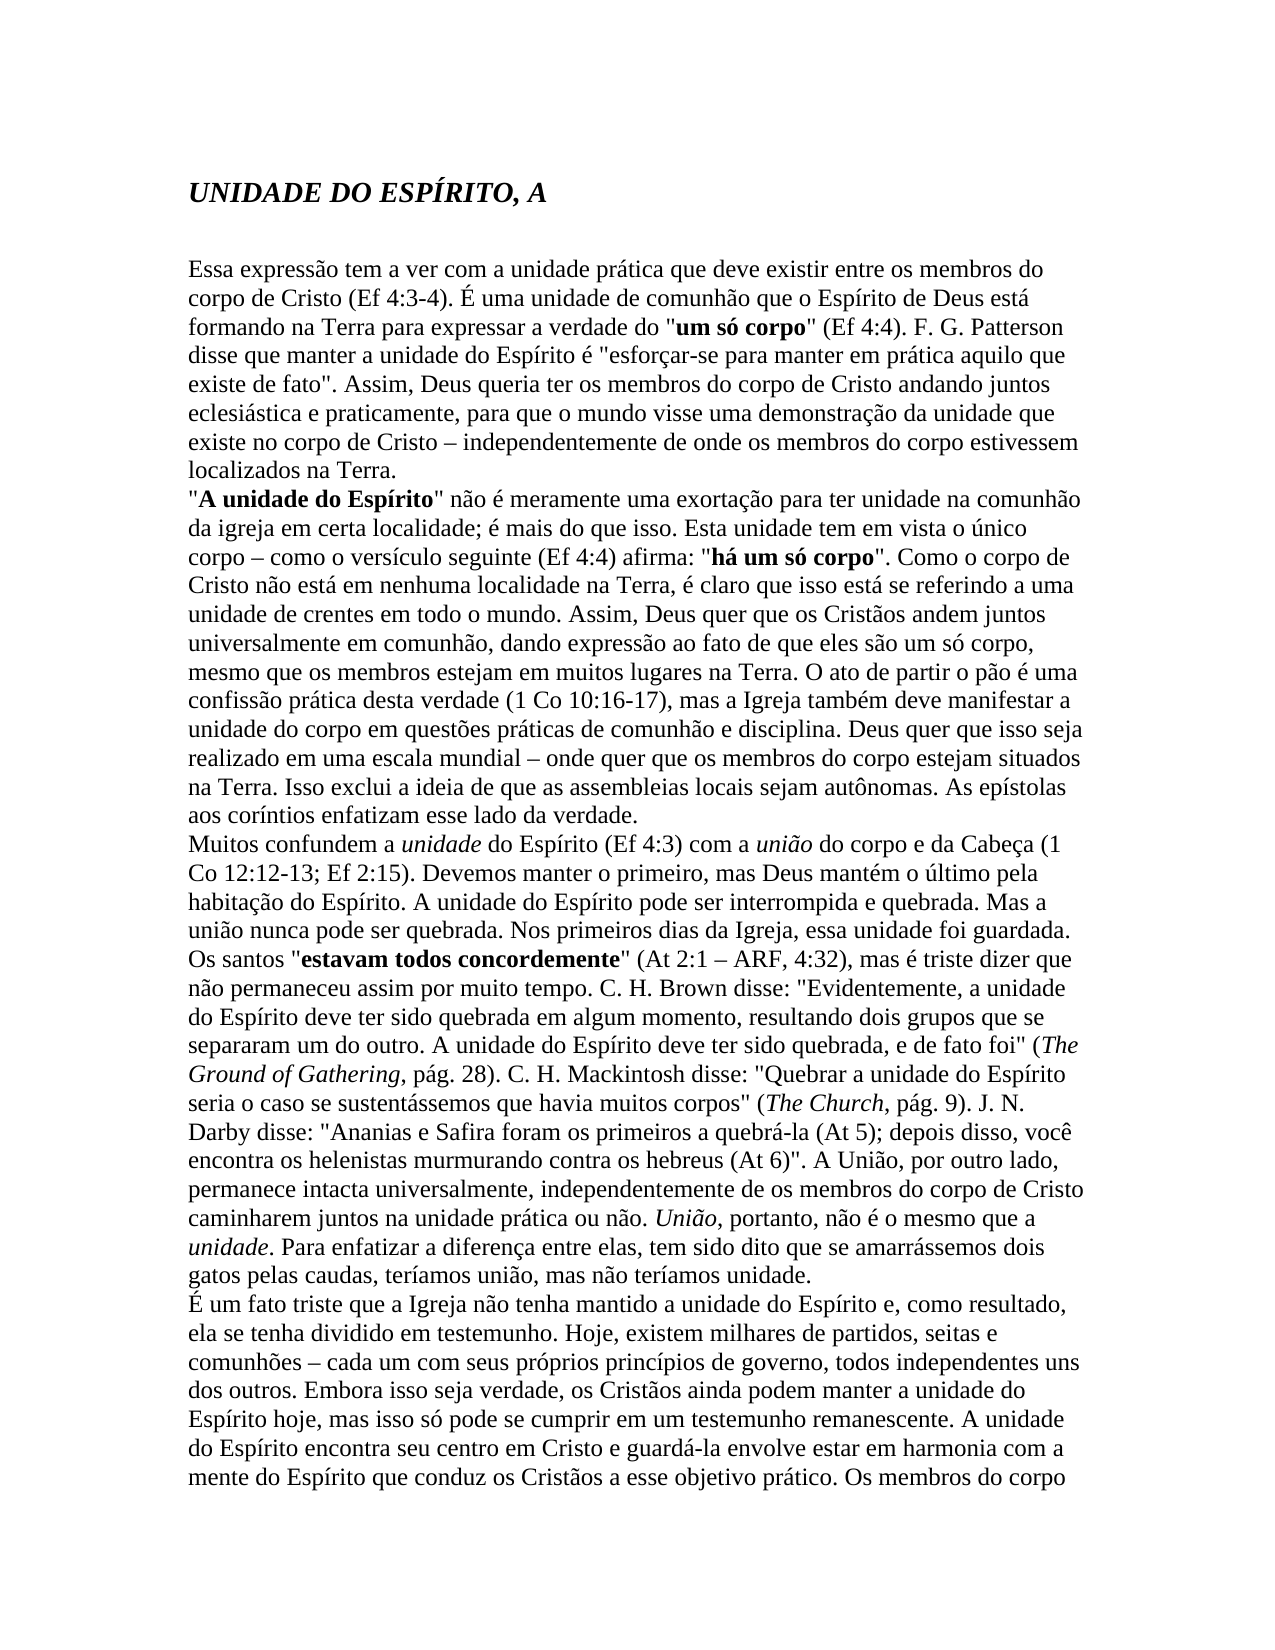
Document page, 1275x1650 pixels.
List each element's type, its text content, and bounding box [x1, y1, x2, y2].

text "A unidade do Espírito" não é meramente uma exortação para ter unidade na comunhão da igreja em certa localidade; é mais do que isso. Esta unidade tem em vista o único corpo – como o versículo seguinte (Ef 4:4) afirma: "há um só corpo". Como o corpo de Cristo não está em nenhuma localidade na Terra, é claro que isso está se referindo a uma unidade de crentes em todo o mundo. Assim, Deus quer que os Cristãos andem juntos universalmente em comunhão, dando expressão ao fato de que eles são um só corpo, mesmo que os membros estejam em muitos lugares na Terra. O ato de partir o pão é uma confissão prática desta verdade (1 Co 10:16-17), mas a Igreja também deve manifestar a unidade do corpo em questões práticas de comunhão e disciplina. Deus quer que isso seja realizado em uma escala mundial – onde quer que os membros do corpo estejam situados na Terra. Isso exclui a ideia de que as assembleias locais sejam autônomas. As epístolas aos coríntios enfatizam esse lado da verdade. [188, 484, 1087, 829]
text Essa expressão tem a ver com a unidade prática que deve existir entre os membros do corpo de Cristo (Ef 4:3-4). É uma unidade de comunhão que o Espírito de Deus está formando na Terra para expressar a verdade do "um só corpo" (Ef 4:4). F. G. Patterson disse que manter a unidade do Espírito é "esforçar-se para manter em prática aquilo que existe de fato". Assim, Deus queria ter os membros do corpo de Cristo andando juntos eclesiástica e praticamente, para que o mundo visse uma demonstração da unidade que existe no corpo de Cristo – independentemente de onde os membros do corpo estivessem localizados na Terra. [188, 254, 1087, 484]
subtitle UNIDADE DO ESPÍRITO, A [188, 175, 1087, 208]
text Muitos confundem a unidade do Espírito (Ef 4:3) com a união do corpo e da Cabeça (1 Co 12:12-13; Ef 2:15). Devemos manter o primeiro, mas Deus mantém o último pela habitação do Espírito. A unidade do Espírito pode ser interrompida e quebrada. Mas a união nunca pode ser quebrada. Nos primeiros dias da Igreja, essa unidade foi guardada. Os santos "estavam todos concordemente" (At 2:1 – ARF, 4:32), mas é triste dizer que não permaneceu assim por muito tempo. C. H. Brown disse: "Evidentemente, a unidade do Espírito deve ter sido quebrada em algum momento, resultando dois grupos que se separaram um do outro. A unidade do Espírito deve ter sido quebrada, e de fato foi" (The Ground of Gathering, pág. 28). C. H. Mackintosh disse: "Quebrar a unidade do Espírito seria o caso se sustentássemos que havia muitos corpos" (The Church, pág. 9). J. N. Darby disse: "Ananias e Safira foram os primeiros a quebrá-la (At 5); depois disso, você encontra os helenistas murmurando contra os hebreus (At 6)". A União, por outro lado, permanece intacta universalmente, independentemente de os membros do corpo de Cristo caminharem juntos na unidade prática ou não. União, portanto, não é o mesmo que a unidade. Para enfatizar a diferença entre elas, tem sido dito que se amarrássemos dois gatos pelas caudas, teríamos união, mas não teríamos unidade. [188, 829, 1087, 1289]
text É um fato triste que a Igreja não tenha mantido a unidade do Espírito e, como resultado, ela se tenha dividido em testemunho. Hoje, existem milhares de partidos, seitas e comunhões – cada um com seus próprios princípios de governo, todos independentes uns dos outros. Embora isso seja verdade, os Cristãos ainda podem manter a unidade do Espírito hoje, mas isso só pode se cumprir em um testemunho remanescente. A unidade do Espírito encontra seu centro em Cristo e guardá-la envolve estar em harmonia com a mente do Espírito que conduz os Cristãos a esse objetivo prático. Os membros do corpo [188, 1289, 1087, 1491]
